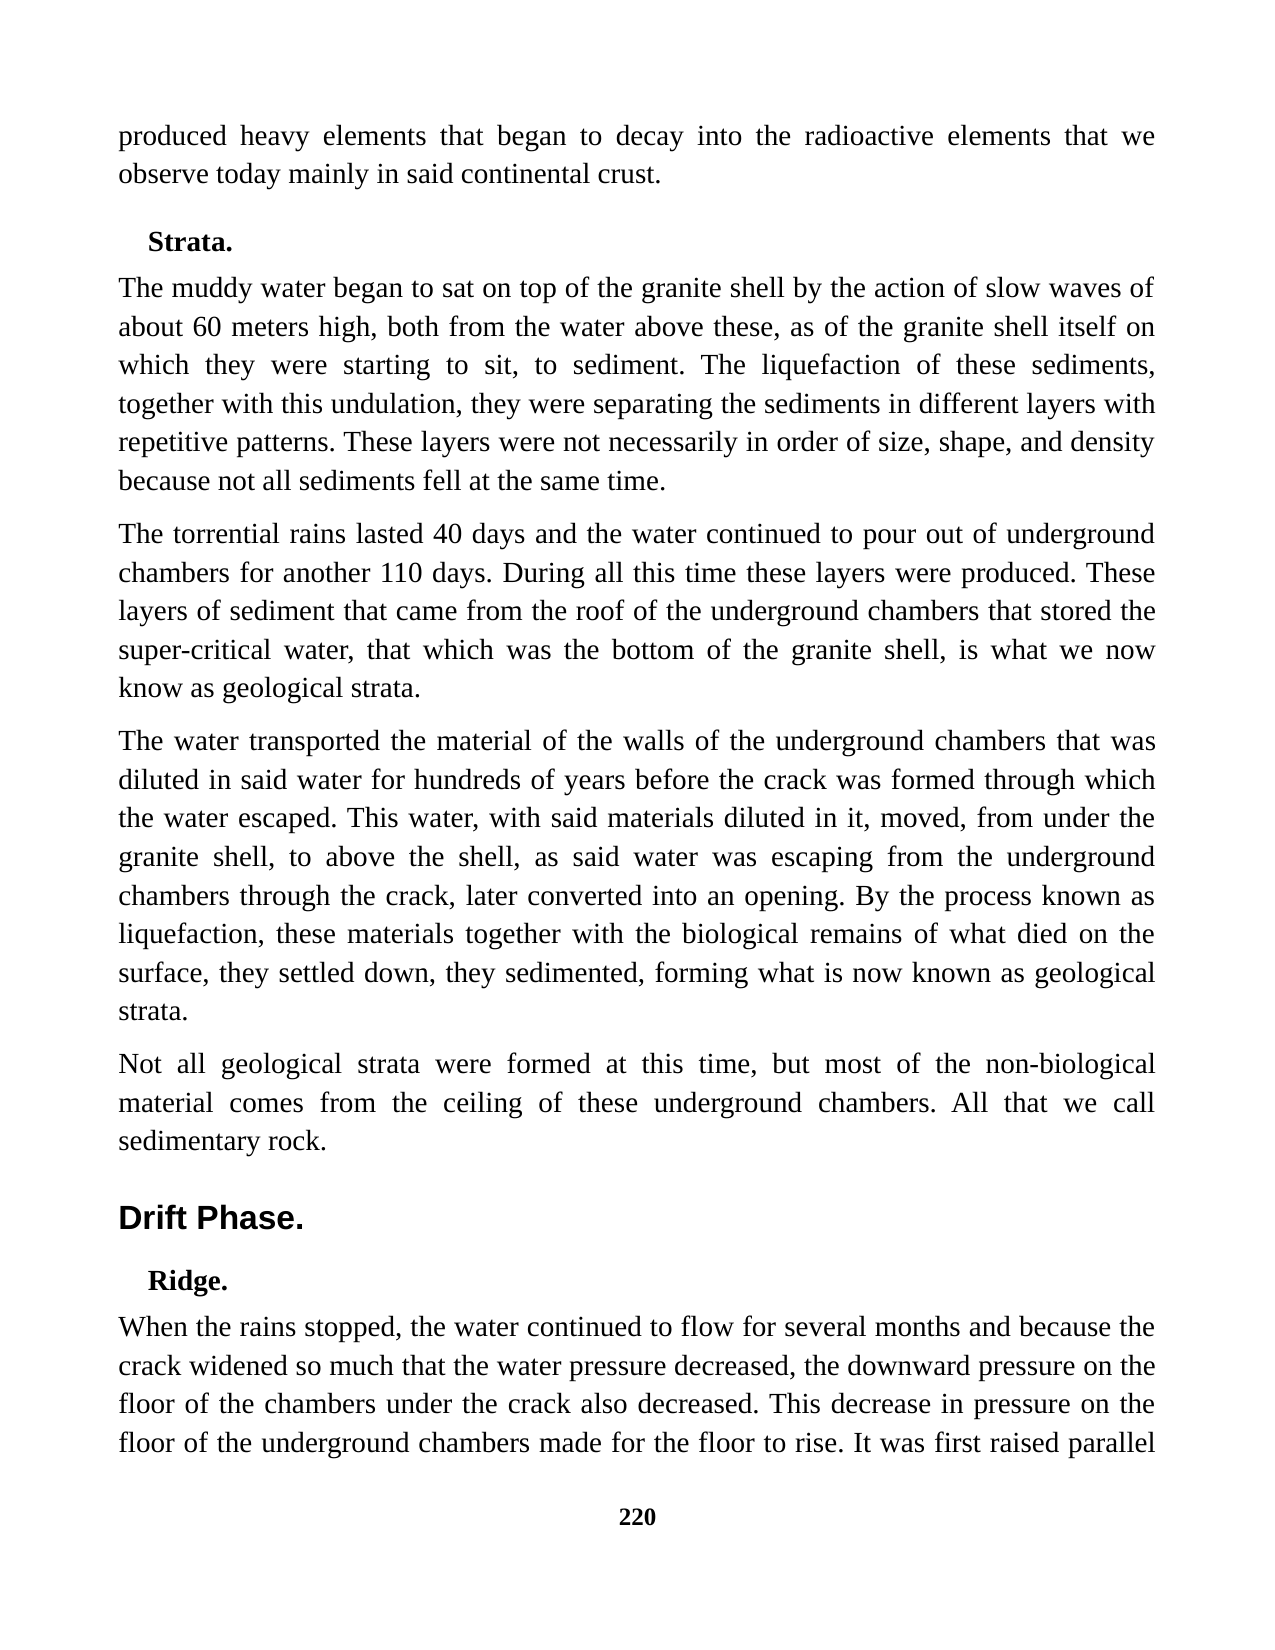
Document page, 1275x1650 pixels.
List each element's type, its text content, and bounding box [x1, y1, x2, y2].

text When the rains stopped, the water continued to flow for several months and because the crack widened so much that the water pressure decreased, the downward pressure on the floor of the chambers under the crack also decreased. This decrease in pressure on the floor of the underground chambers made for the floor to rise. It was first raised parallel [118, 1309, 1157, 1458]
text Not all geological strata were formed at this time, but most of the non-biological material comes from the ceiling of these underground chambers. All that we call sedimentary rock. [118, 1046, 1157, 1157]
text The muddy water began to sat on top of the granite shell by the action of slow waves of about 60 meters high, both from the water above these, as of the granite shell itself on which they were starting to sit, to sediment. The liquefaction of these sediments, together with this undulation, they were separating the sediments in different layers with repetitive patterns. These layers were not necessarily in order of size, shape, and density because not all sediments fell at the same time. [118, 270, 1157, 497]
subtitle Strata. [148, 224, 1157, 258]
text The torrential rains lasted 40 days and the water continued to pour out of underground chambers for another 110 days. During all this time these layers were produced. These layers of sediment that came from the roof of the underground chambers that stored the super-critical water, that which was the bottom of the granite shell, is what we now know as geological strata. [118, 516, 1157, 704]
text The water transported the material of the walls of the underground chambers that was diluted in said water for hundreds of years before the crack was formed through which the water escaped. This water, with said materials diluted in it, moved, from under the granite shell, to above the shell, as said water was escaping from the underground chambers through the crack, later converted into an opening. By the process known as liquefaction, these materials together with the biological remains of what died on the surface, they settled down, they sedimented, forming what is now known as geological strata. [118, 723, 1157, 1027]
subtitle Drift Phase. [118, 1197, 1157, 1236]
subtitle Ridge. [148, 1263, 1157, 1297]
text produced heavy elements that began to decay into the radioactive elements that we observe today mainly in said continental crust. [118, 118, 1157, 190]
